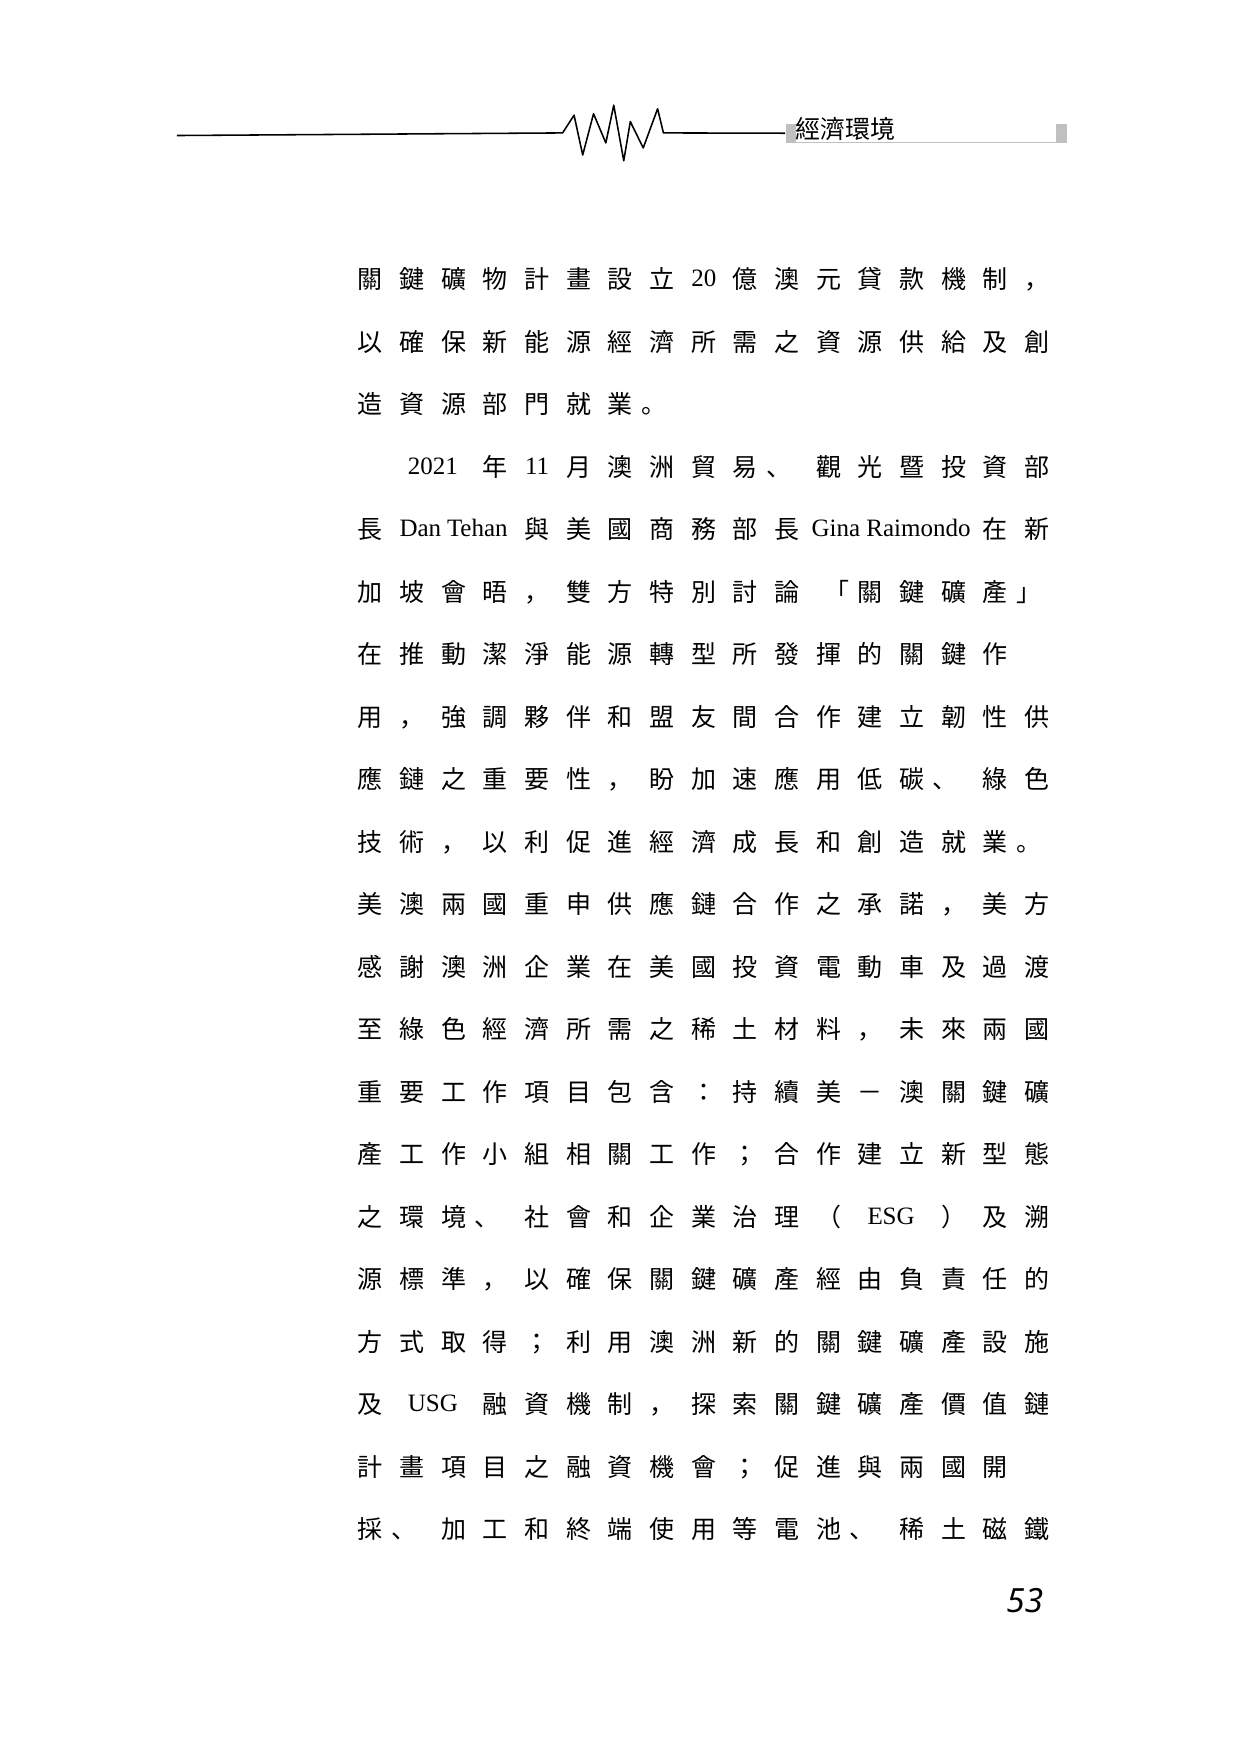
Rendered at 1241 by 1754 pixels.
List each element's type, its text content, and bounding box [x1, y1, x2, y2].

text 關鍵礦物計畫設立20億澳元貸款機制，以確保新能源經濟所需之資源供給及創造資源部門就業。 [330, 236, 1058, 424]
text 2021年11月澳洲貿易、觀光暨投資部長Dan Tehan與美國商務部長Gina Raimondo在新加坡會晤，雙方特別討論「關鍵礦產」在推動潔淨能源轉型所發揮的關鍵作用，強調夥伴和盟友間合作建立韌性供應鏈之重要性，盼加速應用低碳、綠色技術，以利促進經濟成長和創造就業。美澳兩國重申供應鏈合作之承諾，美方感謝澳洲企業在美國投資電動車及過渡至綠色經濟所需之稀土材料，未來兩國重要工作項目包含：持續美－澳關鍵礦產工作小組相關工作；合作建立新型態之環境、社會和企業治理（ESG）及溯源標準，以確保關鍵礦產經由負責任的方式取得；利用澳洲新的關鍵礦產設施及USG融資機制，探索關鍵礦產價值鏈計畫項目之融資機會；促進與兩國開採、加工和終端使用等電池、稀土磁鐵 [330, 424, 1058, 1549]
